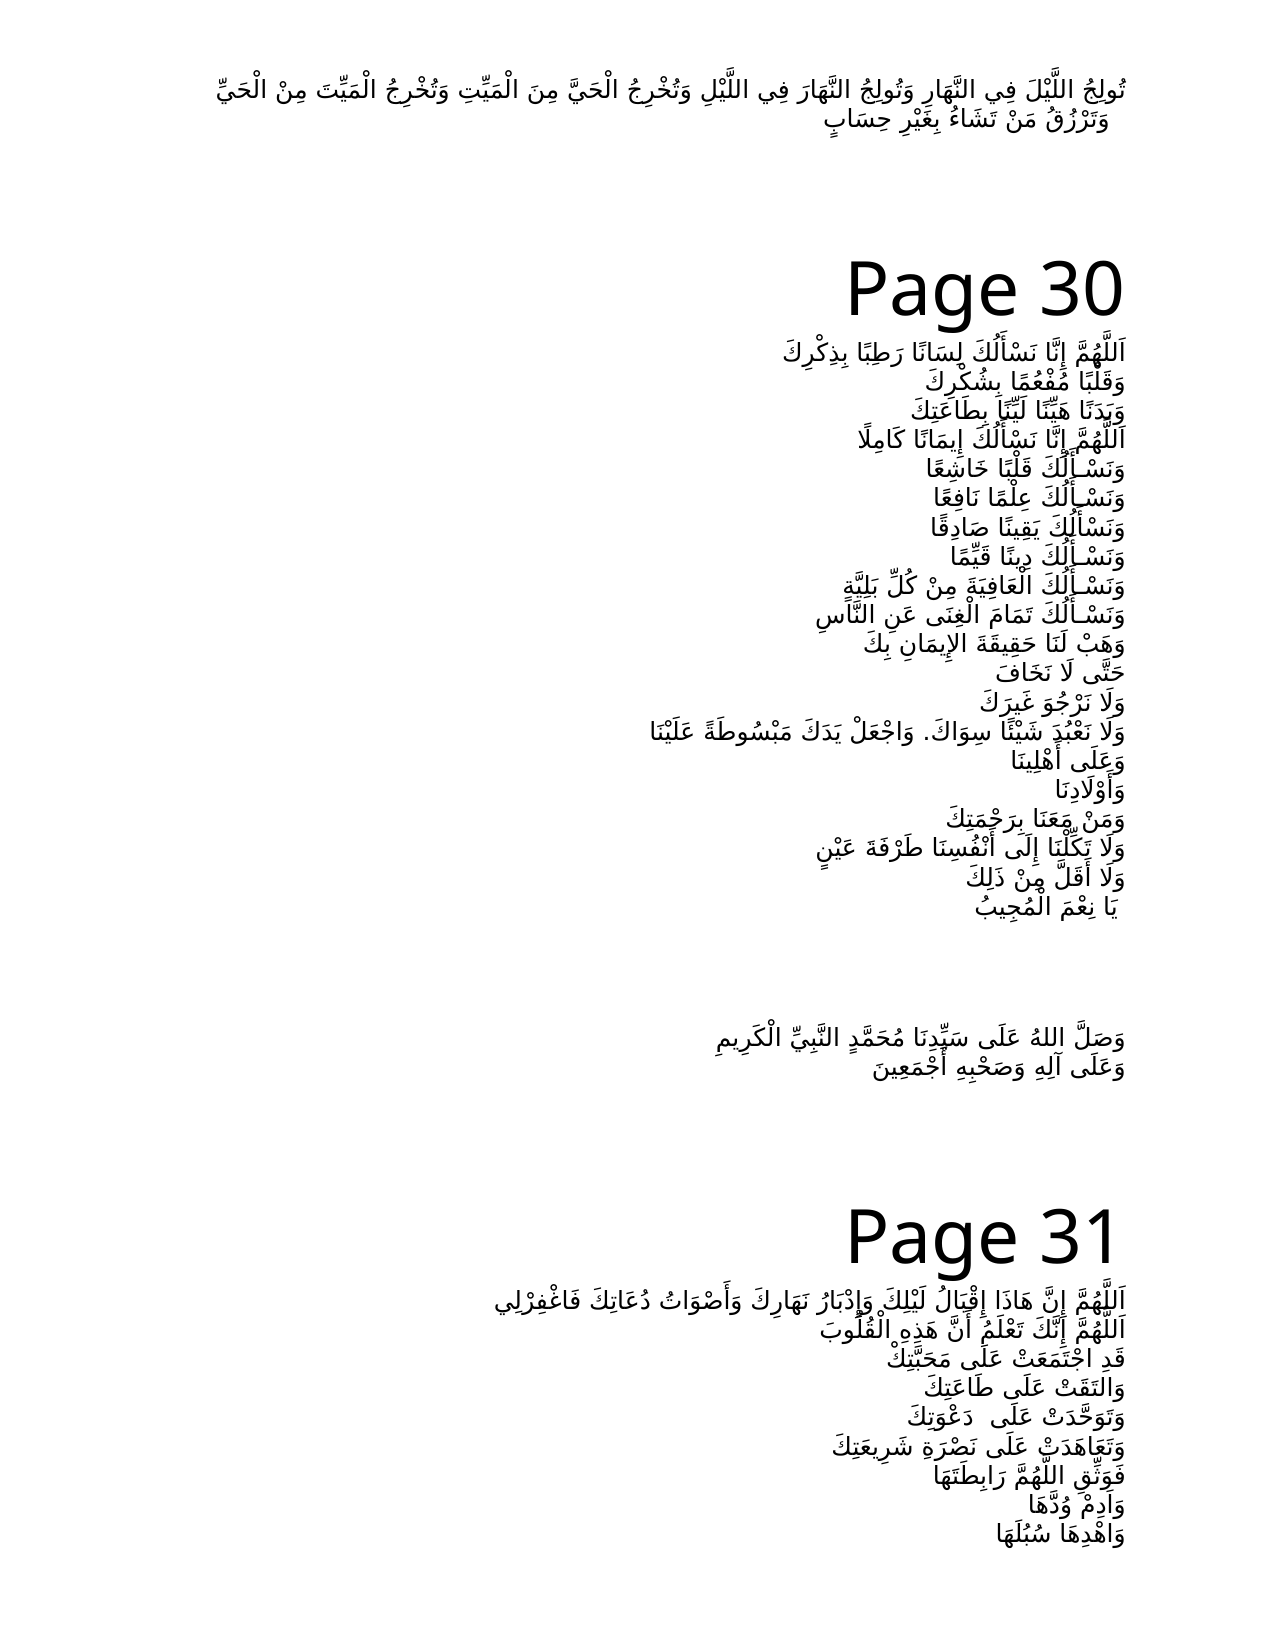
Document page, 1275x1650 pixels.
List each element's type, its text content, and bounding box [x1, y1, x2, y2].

text وَلَا نَعْبُدَ شَيْئًا سِوَاكَ. وَاجْعَلْ يَدَكَ مَبْسُوطَةً عَلَيْنَا [150, 717, 1125, 746]
text فَوَثِّقِ اللَّهُمَّ رَابِطَتَهَا [150, 1461, 1125, 1490]
text اَللَّهُمَّ إِنَّا نَسْأَلُكَ إِيمَانًا كَامِلًا [150, 425, 1125, 454]
text وَهَبْ لَنَا حَقِيقَةَ الإِيمَانِ بِكَ [150, 629, 1125, 658]
text وَنَسْـأَلُكَ قَلْبًا خَاشِعًا [150, 454, 1125, 483]
text قَدِ اجْتَمَعَتْ عَلَى مَحَبَّتِكْ [150, 1344, 1125, 1373]
text تُولِجُ اللَّيْلَ فِي النَّهَارِ وَتُولِجُ النَّهَارَ فِي اللَّيْلِ وَتُخْرِجُ الْحَيَّ مِنَ الْمَيِّتِ وَتُخْرِجُ الْمَيِّتَ مِنْ الْحَيِّ وَتَرْزُقُ مَنْ تَشَاءُ بِغَيْرِ حِسَابٍ [150, 75, 1125, 133]
text وَلَا أَقَلَّ مِنْ ذَلِكَ [150, 863, 1125, 892]
text اَللَّهُمَّ إِنَّ هَاذَا إِقْبَالُ لَيْلِكَ وَإِدْبَارُ نَهَارِكَ وَأَصْوَاتُ دُعَاتِكَ فَاغْفِرْلِي [150, 1286, 1125, 1315]
text وَصَلَّ اللهُ عَلَى سَيِّدِنَا مُحَمَّدٍ النَّبِيِّ الْكَرِيمِ [150, 1023, 1125, 1052]
text وَنَسْأَلُكَ يَقِينًا صَادِقًا [150, 513, 1125, 542]
text وَنَسْـأَلُكَ تَمَامَ الْغِنَى عَنِ النَّاسِ [150, 600, 1125, 629]
text حَتَّى لَا نَخَافَ [150, 658, 1125, 688]
text وَالتَقَتْ عَلَى طَاعَتِكَ [150, 1373, 1125, 1403]
text وَتَعَاهَدَتْ عَلَى نَصْرَةِ شَرِيعَتِكَ [150, 1432, 1125, 1461]
text Page 31 [150, 1184, 1125, 1286]
text اَللَّهُمَّ إِنَّا نَسْأَلُكَ لِسَانًا رَطِبًا بِذِكْرِكَ [150, 338, 1125, 367]
text وَعَلَى أَهْلِينَا [150, 746, 1125, 775]
text وَنَسْـأَلُكَ الْعَافِيَةَ مِنْ كُلِّ بَلِيَّةٍ [150, 571, 1125, 600]
text وَنَسْـأَلُكَ عِلْمًا نَافِعًا [150, 483, 1125, 513]
text وَنَسْـأَلُكَ دِينًا قَيِّمًا [150, 542, 1125, 571]
text يَا نِعْمَ الْمُجِيبُ [150, 892, 1125, 921]
text وَاَدِمْ وُدَّهَا [150, 1490, 1125, 1519]
text وَاهْدِهَا سُبُلَهَا [150, 1519, 1125, 1548]
text وَلَا تَكِّلْنَا إِلَى أَنْفُسِنَا طَرْفَةَ عَيْنٍ [150, 833, 1125, 863]
text وَقَلْبًا مُفْعُمًا بِشُكْرِكَ [150, 367, 1125, 396]
text Page 30 [150, 236, 1125, 338]
text وَتَوَحَّدَتْ عَلَى دَعْوَتِكَ [150, 1403, 1125, 1432]
text وَبَدَنًا هَيِّنًا لَيِّنًا بِطَاعَتِكَ [150, 396, 1125, 425]
text وَلَا نَرْجُوَ غَيرَكَ [150, 688, 1125, 717]
text وَعَلَى آلِهِ وَصَحْبِهِ أَجْمَعِينَ [150, 1052, 1125, 1082]
text وَمَنْ مَعَنَا بِرَحْمَتِكَ [150, 804, 1125, 833]
text اَللَّهُمَّ إِنَّكَ تَعْلَمُ أَنَّ هَذِهِ الْقُلُوبَ [150, 1315, 1125, 1344]
text وَأَوْلَادِنَا [150, 775, 1125, 804]
